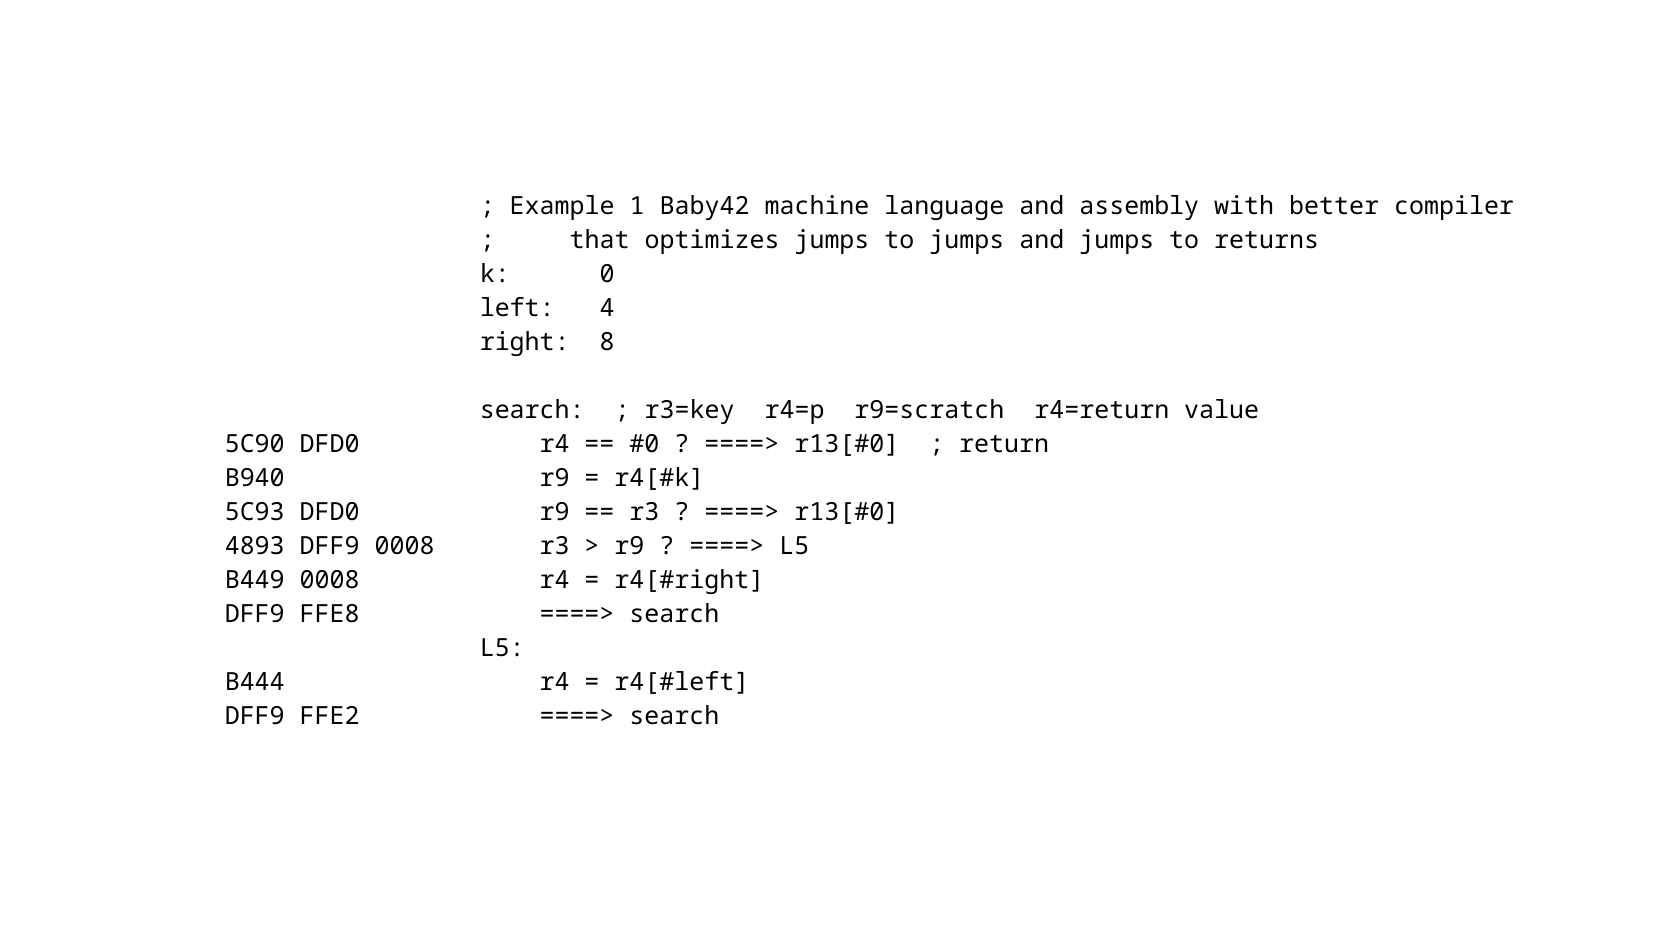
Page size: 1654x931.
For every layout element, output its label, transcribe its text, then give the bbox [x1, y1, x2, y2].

text_box ; Example 1 Baby42 machine language and assembly with better compiler ; that optimizes jumps to jumps and jumps to returns k: 0 left: 4 right: 8 search: ; r3=key r4=p r9=scratch r4=return value 5C90 DFD0 r4 == #0 ? ====> r13[#0] ; return B940 r9 = r4[#k] 5C93 DFD0 r9 == r3 ? ====> r13[#0] 4893 DFF9 0008 r3 > r9 ? ====> L5 B449 0008 r4 = r4[#right] DFF9 FFE8 ====> search L5: B444 r4 = r4[#left] DFF9 FFE2 ====> search [210, 180, 1531, 751]
